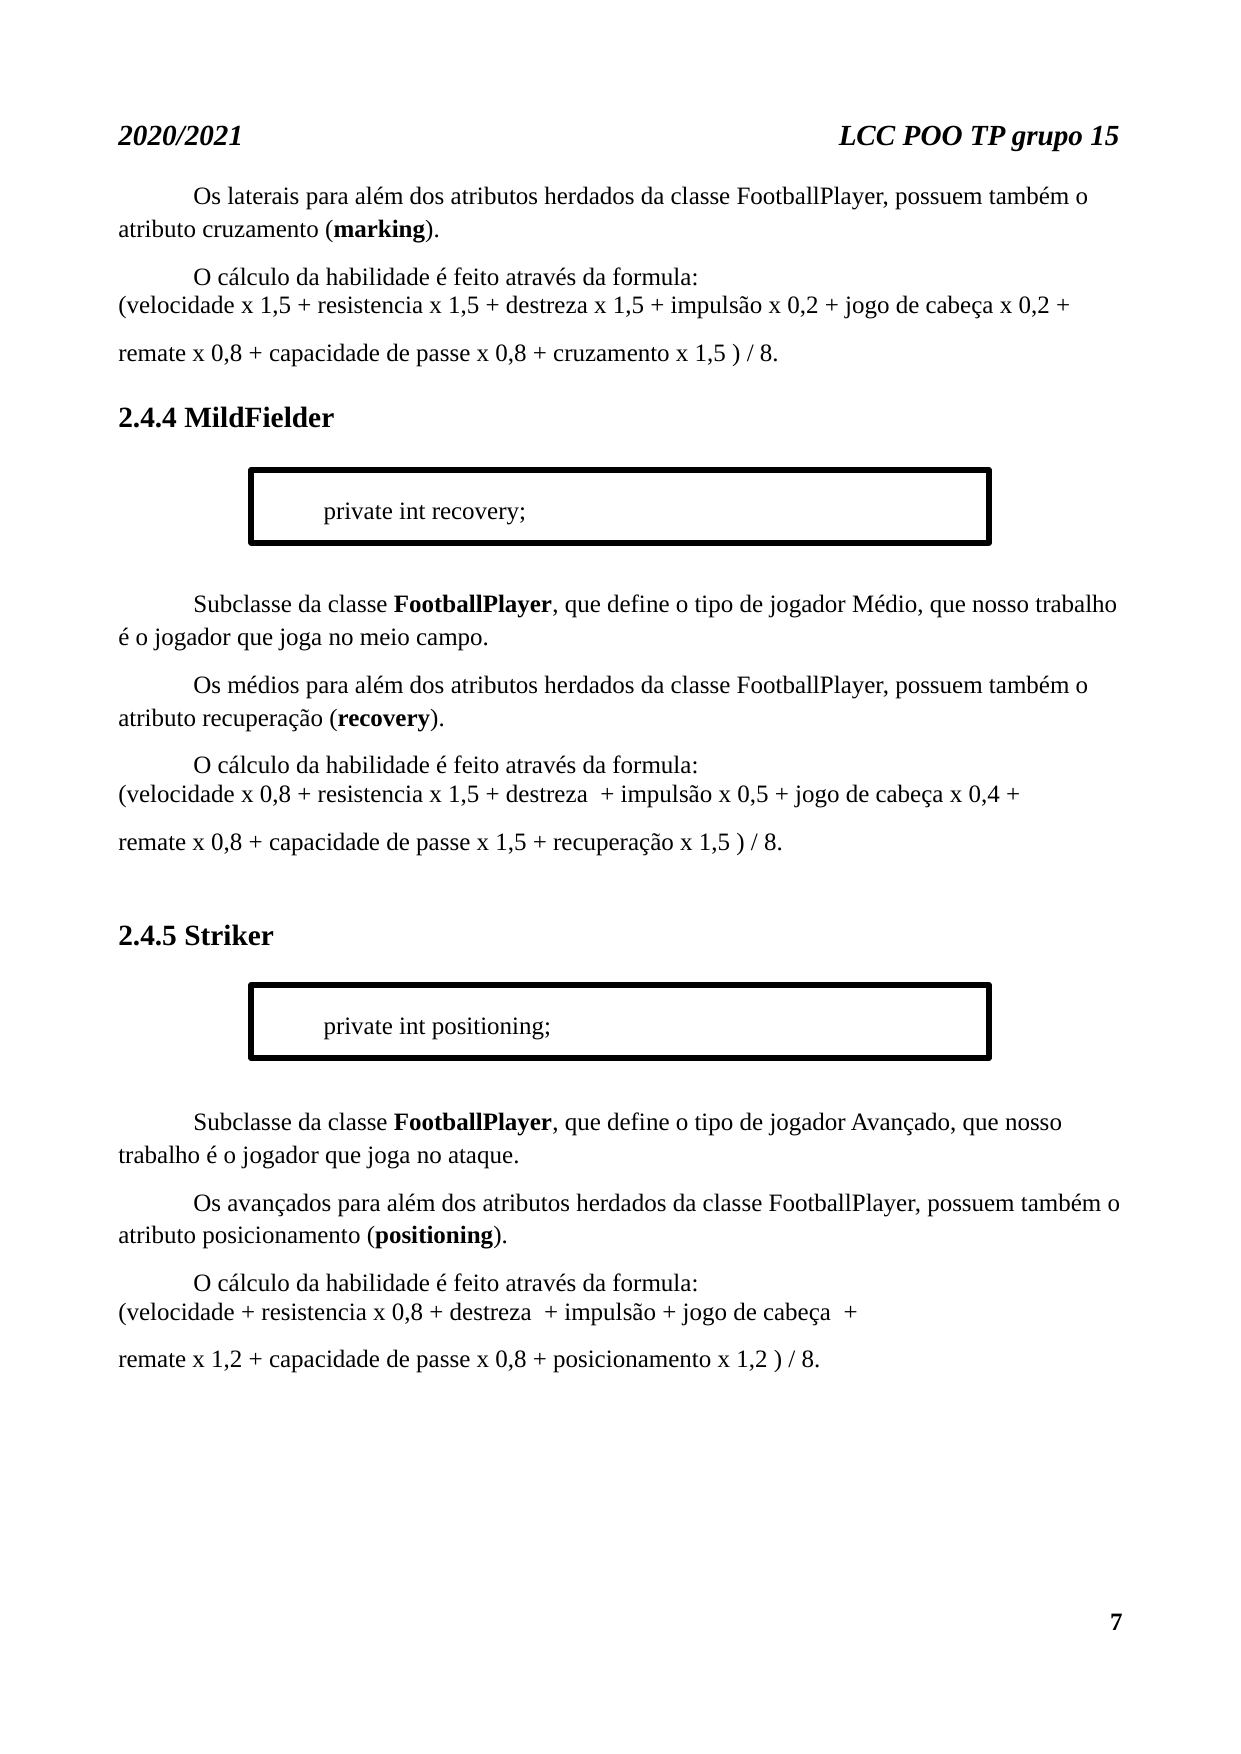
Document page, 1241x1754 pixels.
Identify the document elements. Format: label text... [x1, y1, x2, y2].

text Subclasse da classe FootballPlayer, que define o tipo de jogador Médio, que nosso trabalho é o jogador que joga no meio campo. [118, 589, 1122, 651]
text remate x 1,2 + capacidade de passe x 0,8 + posicionamento x 1,2 ) / 8. [118, 1344, 1122, 1373]
text Os médios para além dos atributos herdados da classe FootballPlayer, possuem também o atributo recuperação (recovery). [118, 670, 1122, 732]
text O cálculo da habilidade é feito através da formula: [118, 1268, 1122, 1297]
text O cálculo da habilidade é feito através da formula: [118, 751, 1122, 779]
text (velocidade + resistencia x 0,8 + destreza + impulsão + jogo de cabeça + [118, 1297, 1122, 1326]
text O cálculo da habilidade é feito através da formula: [118, 262, 1122, 291]
text (velocidade x 0,8 + resistencia x 1,5 + destreza + impulsão x 0,5 + jogo de cabeça x 0,4 + [118, 779, 1122, 808]
subtitle 2.4.5 Striker [118, 918, 1122, 952]
text remate x 0,8 + capacidade de passe x 1,5 + recuperação x 1,5 ) / 8. [118, 827, 1122, 856]
text Subclasse da classe FootballPlayer, que define o tipo de jogador Avançado, que nosso trabalho é o jogador que joga no ataque. [118, 1107, 1122, 1169]
subtitle 2.4.4 MildFielder [118, 400, 1122, 434]
text Os avançados para além dos atributos herdados da classe FootballPlayer, possuem também o atributo posicionamento (positioning). [118, 1188, 1122, 1249]
text remate x 0,8 + capacidade de passe x 0,8 + cruzamento x 1,5 ) / 8. [118, 338, 1122, 367]
text (velocidade x 1,5 + resistencia x 1,5 + destreza x 1,5 + impulsão x 0,2 + jogo de cabeça x 0,2 + [118, 291, 1122, 319]
text Os laterais para além dos atributos herdados da classe FootballPlayer, possuem também o atributo cruzamento (marking). [118, 181, 1122, 243]
